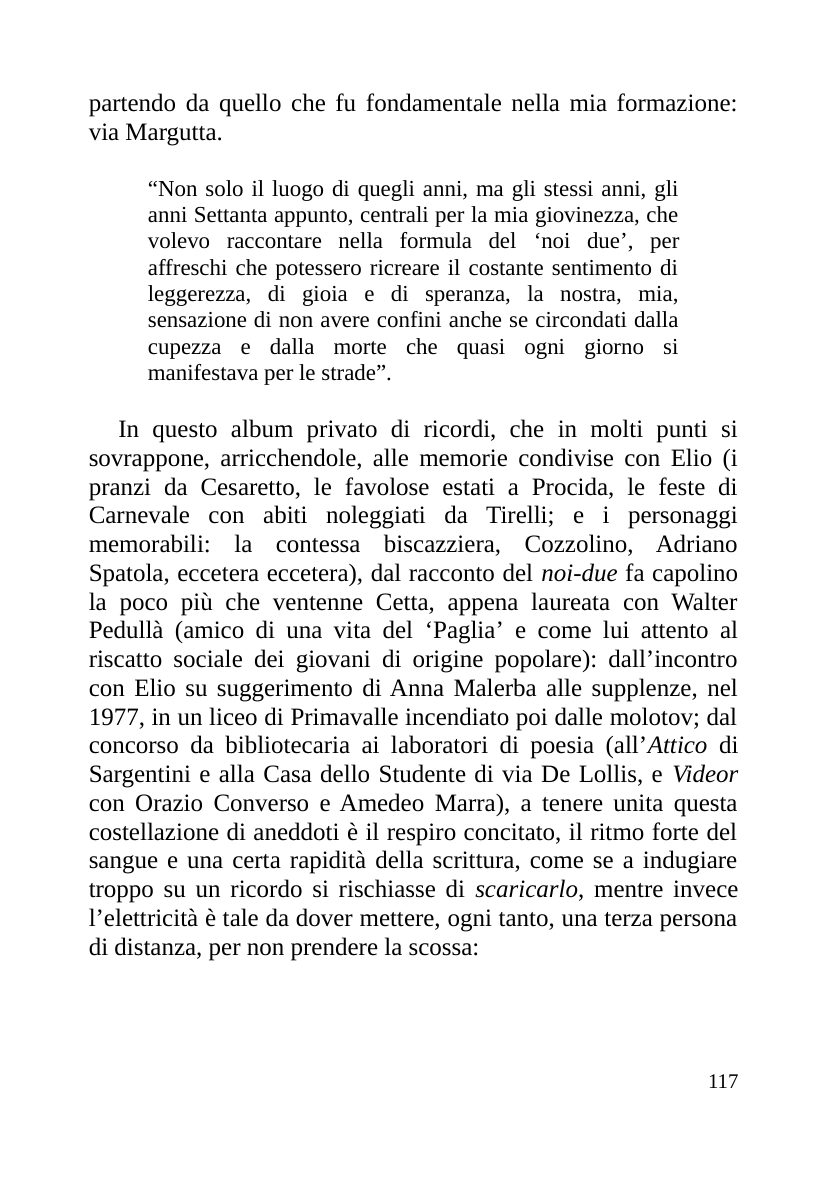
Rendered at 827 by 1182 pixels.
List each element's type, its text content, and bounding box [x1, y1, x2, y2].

text In questo album privato di ricordi, che in molti punti si sovrappone, arricchendole, alle memorie condivise con Elio (i pranzi da Cesaretto, le favolose estati a Procida, le feste di Carnevale con abiti noleggiati da Tirelli; e i personaggi memorabili: la contessa biscazziera, Cozzolino, Adriano Spatola, eccetera eccetera), dal racconto del noi-due fa capolino la poco più che ventenne Cetta, appena laureata con Walter Pedullà (amico di una vita del ‘Paglia’ e come lui attento al riscatto sociale dei giovani di origine popolare): dall’incontro con Elio su suggerimento di Anna Malerba alle supplenze, nel 1977, in un liceo di Primavalle incendiato poi dalle molotov; dal concorso da bibliotecaria ai laboratori di poesia (all’Attico di Sargentini e alla Casa dello Studente di via De Lollis, e Videor con Orazio Converso e Amedeo Marra), a tenere unita questa costellazione di aneddoti è il respiro concitato, il ritmo forte del sangue e una certa rapidità della scrittura, come se a indugiare troppo su un ricordo si rischiasse di scaricarlo, mentre invece l’elettricità è tale da dover mettere, ogni tanto, una terza persona di distanza, per non prendere la scossa: [88, 414, 738, 961]
text partendo da quello che fu fondamentale nella mia formazione: via Margutta. [88, 88, 738, 146]
text “Non solo il luogo di quegli anni, ma gli stessi anni, gli anni Settanta appunto, centrali per la mia giovinezza, che volevo raccontare nella formula del ‘noi due’, per affreschi che potessero ricreare il costante sentimento di leggerezza, di gioia e di speranza, la nostra, mia, sensazione di non avere confini anche se circondati dalla cupezza e dalla morte che quasi ogni giorno si manifestava per le strade”. [148, 175, 679, 386]
